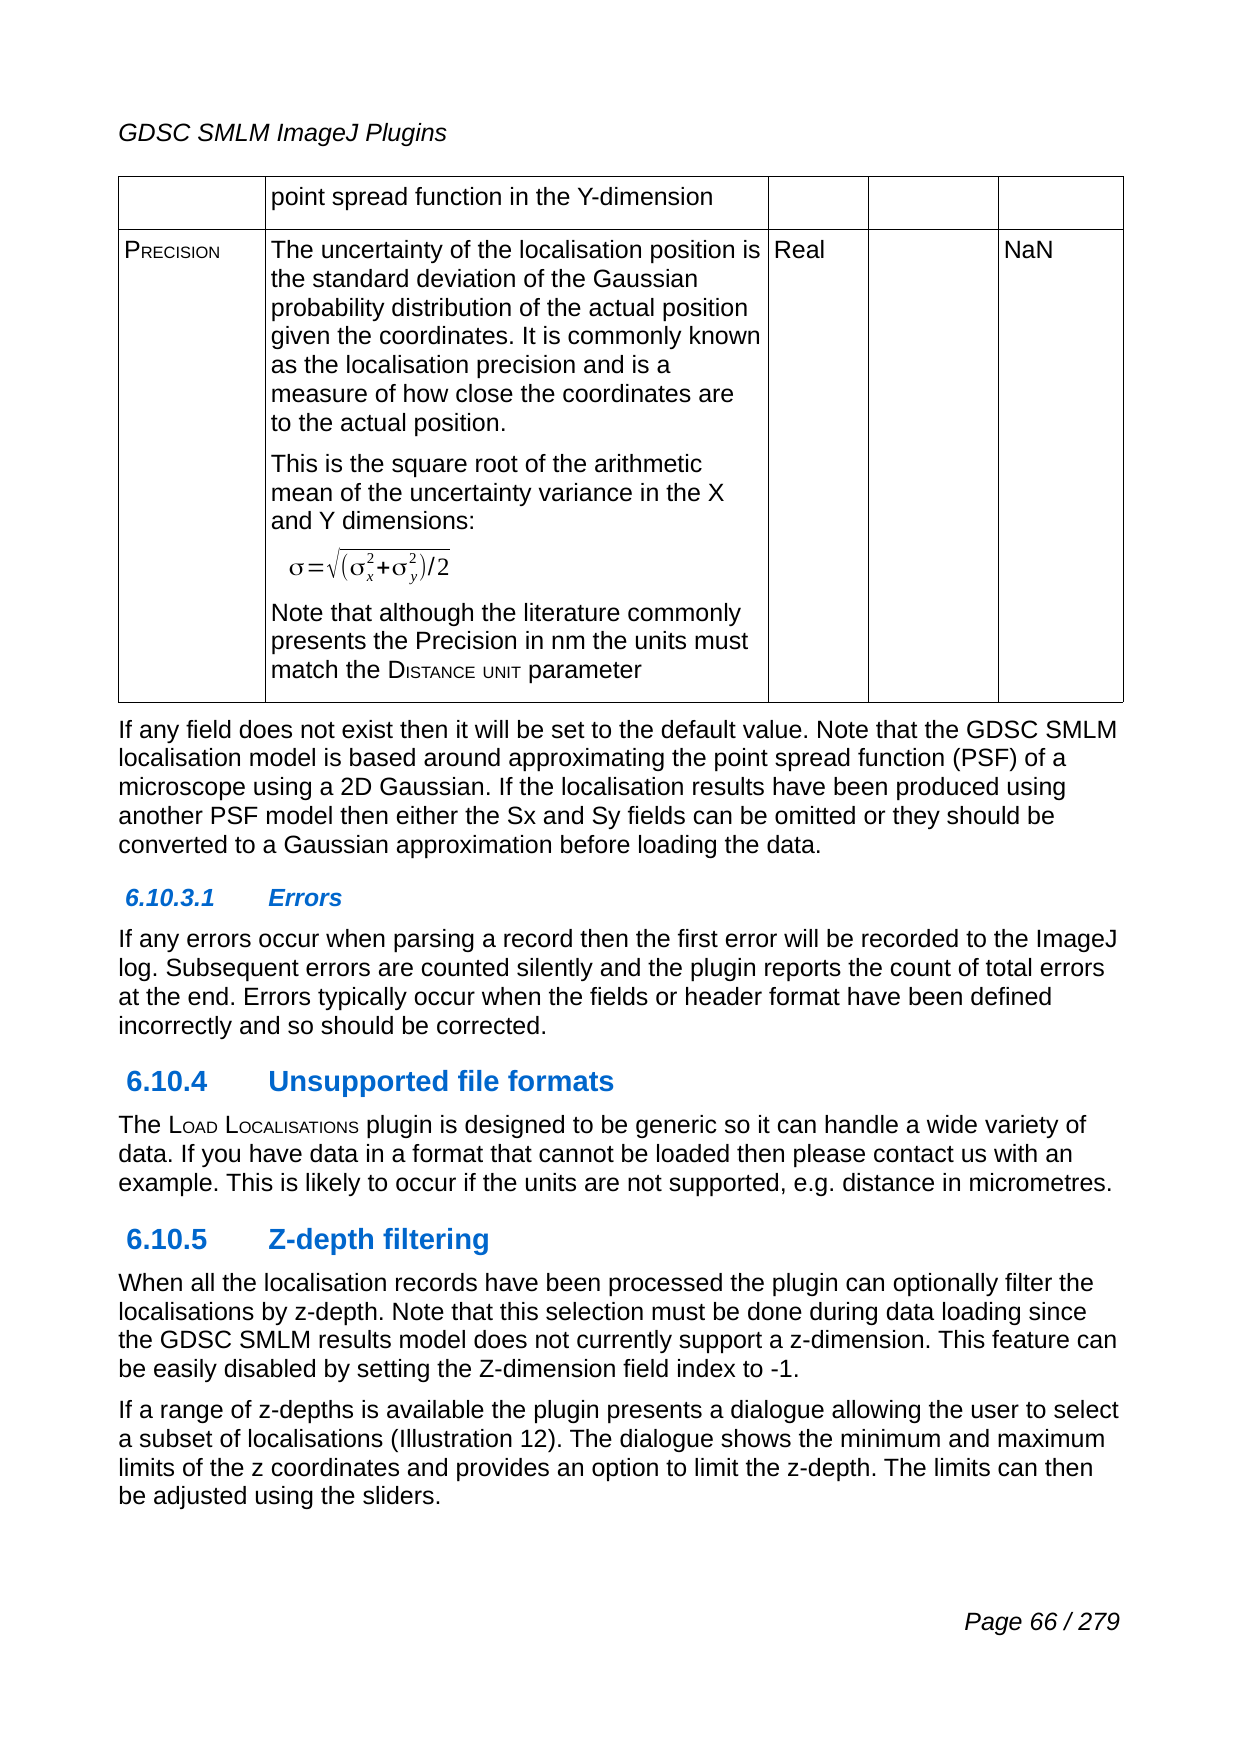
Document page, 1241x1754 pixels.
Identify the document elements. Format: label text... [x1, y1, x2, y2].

text If a range of z-depths is available the plugin presents a dialogue allowing the user to select a subset of localisations (Illustration 12). The dialogue shows the minimum and maximum limits of the z coordinates and provides an option to limit the z-depth. The limits can then be adjusted using the sliders. [118, 1395, 1122, 1510]
table_cell Precision [119, 230, 265, 702]
text The Load Localisations plugin is designed to be generic so it can handle a wide variety of data. If you have data in a format that cannot be loaded then please contact us with an example. This is likely to occur if the units are not supported, e.g. distance in micrometres. [118, 1110, 1122, 1197]
text If any errors occur when parsing a record then the first error will be recorded to the ImageJ log. Subsequent errors are counted silently and the plugin reports the count of total errors at the end. Errors typically occur when the fields or header format have been defined incorrectly and so should be corrected. [118, 924, 1122, 1039]
table_cell [869, 177, 998, 229]
subtitle Z-depth filtering [118, 1222, 1122, 1255]
table_cell Real [769, 230, 868, 702]
subtitle Errors [118, 883, 1122, 912]
table_cell point spread function in the Y-dimension [266, 177, 768, 229]
table_cell NaN [999, 230, 1123, 702]
table_cell [119, 177, 265, 229]
text When all the localisation records have been processed the plugin can optionally filter the localisations by z-depth. Note that this selection must be done during data loading since the GDSC SMLM results model does not currently support a z-dimension. This feature can be easily disabled by setting the Z-dimension field index to -1. [118, 1268, 1122, 1383]
text If any field does not exist then it will be set to the default value. Note that the GDSC SMLM localisation model is based around approximating the point spread function (PSF) of a microscope using a 2D Gaussian. If the localisation results have been produced using another PSF model then either the Sx and Sy fields can be omitted or they should be converted to a Gaussian approximation before loading the data. [118, 714, 1122, 858]
table_cell [869, 230, 998, 702]
table_cell [999, 177, 1123, 229]
subtitle Unsupported file formats [118, 1064, 1122, 1098]
table_cell The uncertainty of the localisation position is the standard deviation of the Gaussian probability distribution of the actual position given the coordinates. It is commonly known as the localisation precision and is a measure of how close the coordinates are to the actual position. This is the square root of the arithmetic mean of the uncertainty variance in the X and Y dimensions: Note that although the literature commonly presents the Precision in nm the units must match the Distance unit parameter [266, 230, 768, 702]
table_cell [769, 177, 868, 229]
